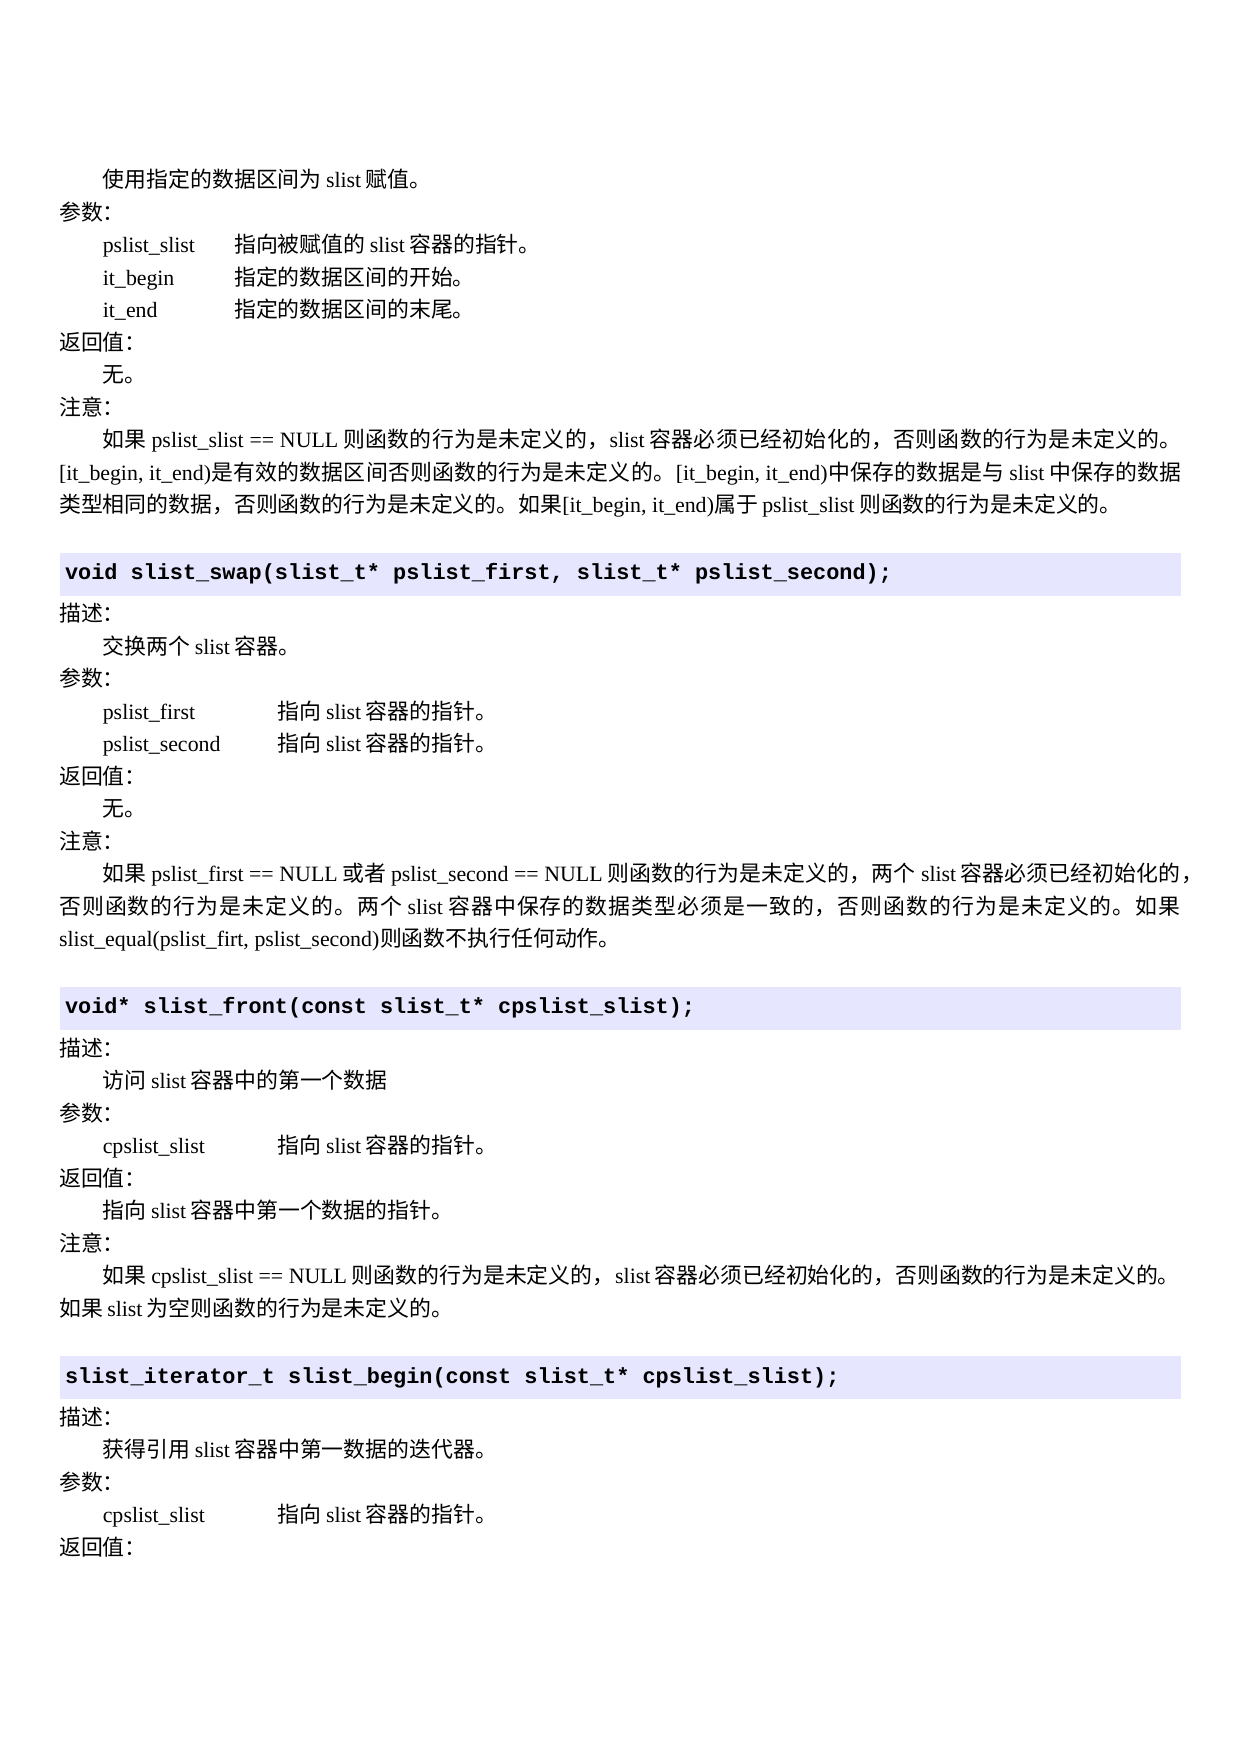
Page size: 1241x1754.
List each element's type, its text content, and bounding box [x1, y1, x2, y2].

text 如果cpslist_slist == NULL则函数的行为是未定义的，slist容器必须已经初始化的，否则函数的行为是未定义的。如果slist为空则函数的行为是未定义的。 [59, 1258, 1181, 1323]
text 交换两个slist容器。 [59, 628, 1181, 661]
text 返回值： [59, 1160, 1181, 1193]
text cpslist_slist 指向slist容器的指针。 [59, 1128, 1181, 1160]
text pslist_slist 指向被赋值的slist容器的指针。 [59, 227, 1181, 259]
text 参数： [59, 194, 1181, 227]
text 指向slist容器中第一个数据的指针。 [59, 1193, 1181, 1225]
text cpslist_slist 指向slist容器的指针。 [59, 1497, 1181, 1529]
text pslist_first 指向slist容器的指针。 [59, 693, 1181, 726]
text it_begin 指定的数据区间的开始。 [59, 259, 1181, 292]
text 参数： [59, 1095, 1181, 1128]
text 无。 [59, 357, 1181, 389]
text 注意： [59, 1225, 1181, 1258]
text 描述： [59, 1400, 1181, 1432]
text 参数： [59, 1464, 1181, 1497]
text 如果pslist_first == NULL或者pslist_second == NULL则函数的行为是未定义的，两个slist容器必须已经初始化的，否则函数的行为是未定义的。两个slist容器中保存的数据类型必须是一致的，否则函数的行为是未定义的。如果slist_equal(pslist_firt, pslist_second)则函数不执行任何动作。 [59, 856, 1181, 953]
text 返回值： [59, 1529, 1181, 1562]
text 参数： [59, 661, 1181, 693]
text 无。 [59, 791, 1181, 823]
text 获得引用slist容器中第一数据的迭代器。 [59, 1432, 1181, 1464]
text 描述： [59, 1031, 1181, 1063]
text 访问slist容器中的第一个数据 [59, 1063, 1181, 1095]
text 注意： [59, 823, 1181, 856]
text 描述： [59, 597, 1181, 628]
table_header void slist_swap(slist_t* pslist_first, slist_t* pslist_second); [60, 553, 1181, 596]
text 如果pslist_slist == NULL则函数的行为是未定义的，slist容器必须已经初始化的，否则函数的行为是未定义的。[it_begin, it_end)是有效的数据区间否则函数的行为是未定义的。[it_begin, it_end)中保存的数据是与slist中保存的数据类型相同的数据，否则函数的行为是未定义的。如果[it_begin, it_end)属于pslist_slist则函数的行为是未定义的。 [59, 422, 1181, 519]
table_header void* slist_front(const slist_t* cpslist_slist); [60, 987, 1181, 1030]
text 返回值： [59, 758, 1181, 791]
table_header slist_iterator_t slist_begin(const slist_t* cpslist_slist); [60, 1356, 1181, 1399]
text 注意： [59, 389, 1181, 422]
text 返回值： [59, 324, 1181, 357]
text 使用指定的数据区间为slist赋值。 [59, 162, 1181, 194]
text it_end 指定的数据区间的末尾。 [59, 292, 1181, 324]
text pslist_second 指向slist容器的指针。 [59, 726, 1181, 758]
